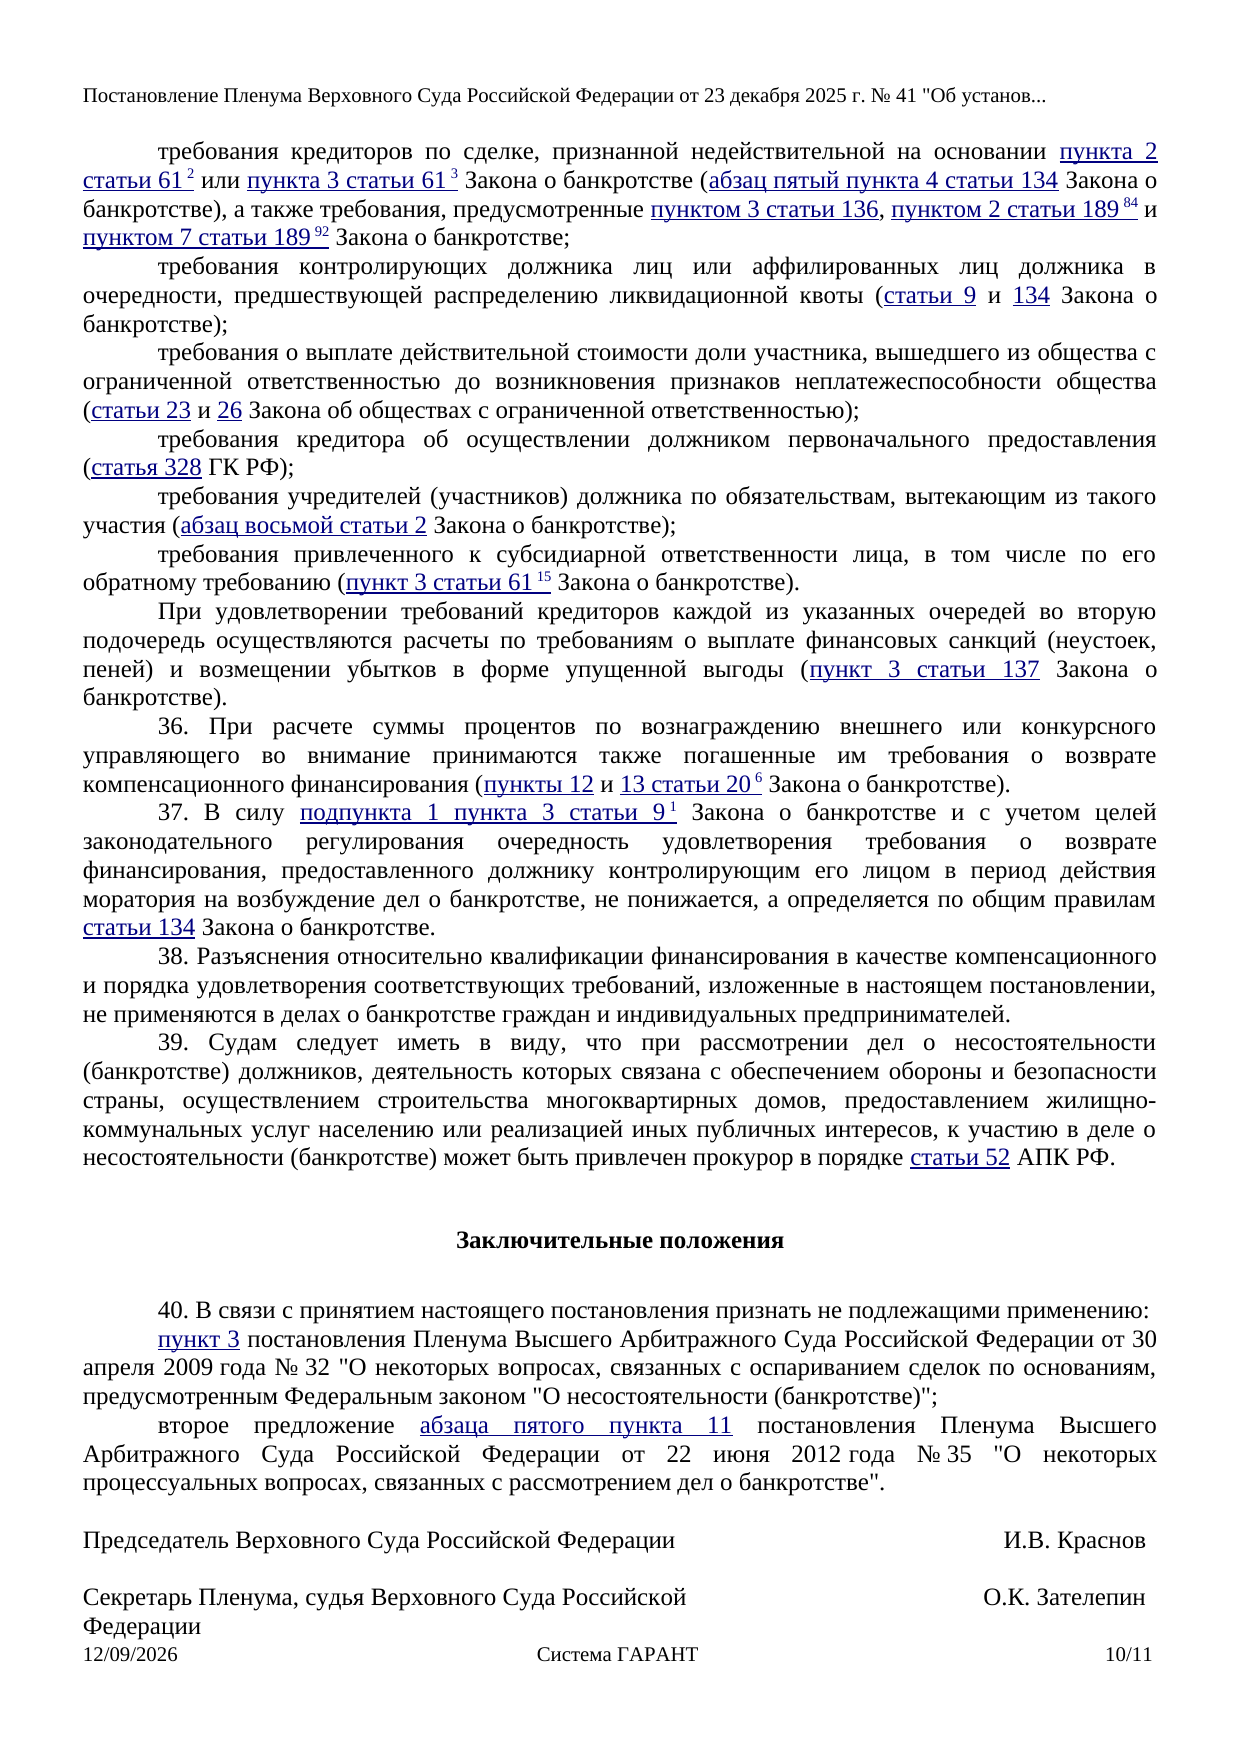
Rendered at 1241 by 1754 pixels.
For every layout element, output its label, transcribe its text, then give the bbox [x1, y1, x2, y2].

text 36. При расчете суммы процентов по вознаграждению внешнего или конкурсного управляющего во внимание принимаются также погашенные им требования о возврате компенсационного финансирования (пункты 12 и 13 статьи 20 6 Закона о банкротстве). [83, 711, 1157, 797]
text требования привлеченного к субсидиарной ответственности лица, в том числе по его обратному требованию (пункт 3 статьи 61 15 Закона о банкротстве). [83, 539, 1157, 596]
text 39. Судам следует иметь в виду, что при рассмотрении дел о несостоятельности (банкротстве) должников, деятельность которых связана с обеспечением обороны и безопасности страны, осуществлением строительства многоквартирных домов, предоставлением жилищно-коммунальных услуг населению или реализацией иных публичных интересов, к участию в деле о несостоятельности (банкротстве) может быть привлечен прокурор в порядке статьи 52 АПК РФ. [83, 1027, 1157, 1171]
text пункт 3 постановления Пленума Высшего Арбитражного Суда Российской Федерации от 30 апреля 2009 года № 32 "О некоторых вопросах, связанных с оспариванием сделок по основаниям, предусмотренным Федеральным законом "О несостоятельности (банкротстве)"; [83, 1324, 1157, 1410]
text требования учредителей (участников) должника по обязательствам, вытекающим из такого участия (абзац восьмой статьи 2 Закона о банкротстве); [83, 481, 1157, 539]
table_header И.В. Краснов [791, 1525, 1146, 1554]
subtitle Заключительные положения [83, 1225, 1157, 1254]
text второе предложение абзаца пятого пункта 11 постановления Пленума Высшего Арбитражного Суда Российской Федерации от 22 июня 2012 года № 35 "О некоторых процессуальных вопросах, связанных с рассмотрением дел о банкротстве". [83, 1410, 1157, 1496]
text 40. В связи с принятием настоящего постановления признать не подлежащими применению: [83, 1295, 1157, 1324]
table_header О.К. Зателепин [791, 1583, 1146, 1640]
text 38. Разъяснения относительно квалификации финансирования в качестве компенсационного и порядка удовлетворения соответствующих требований, изложенные в настоящем постановлении, не применяются в делах о банкротстве граждан и индивидуальных предпринимателей. [83, 941, 1157, 1027]
table_header Секретарь Пленума, судья Верховного Суда Российской Федерации [83, 1583, 791, 1640]
text требования кредитора об осуществлении должником первоначального предоставления (статья 328 ГК РФ); [83, 424, 1157, 481]
text При удовлетворении требований кредиторов каждой из указанных очередей во вторую подочередь осуществляются расчеты по требованиям о выплате финансовых санкций (неустоек, пеней) и возмещении убытков в форме упущенной выгоды (пункт 3 статьи 137 Закона о банкротстве). [83, 596, 1157, 711]
text требования кредиторов по сделке, признанной недействительной на основании пункта 2 статьи 61 2 или пункта 3 статьи 61 3 Закона о банкротстве (абзац пятый пункта 4 статьи 134 Закона о банкротстве), а также требования, предусмотренные пунктом 3 статьи 136, пунктом 2 статьи 189 84 и пунктом 7 статьи 189 92 Закона о банкротстве; [83, 136, 1157, 251]
text требования контролирующих должника лиц или аффилированных лиц должника в очередности, предшествующей распределению ликвидационной квоты (статьи 9 и 134 Закона о банкротстве); [83, 251, 1157, 337]
text 37. В силу подпункта 1 пункта 3 статьи 9 1 Закона о банкротстве и с учетом целей законодательного регулирования очередность удовлетворения требования о возврате финансирования, предоставленного должнику контролирующим его лицом в период действия моратория на возбуждение дел о банкротстве, не понижается, а определяется по общим правилам статьи 134 Закона о банкротстве. [83, 797, 1157, 941]
table_header Председатель Верховного Суда Российской Федерации [83, 1525, 791, 1554]
text требования о выплате действительной стоимости доли участника, вышедшего из общества с ограниченной ответственностью до возникновения признаков неплатежеспособности общества (статьи 23 и 26 Закона об обществах с ограниченной ответственностью); [83, 337, 1157, 424]
